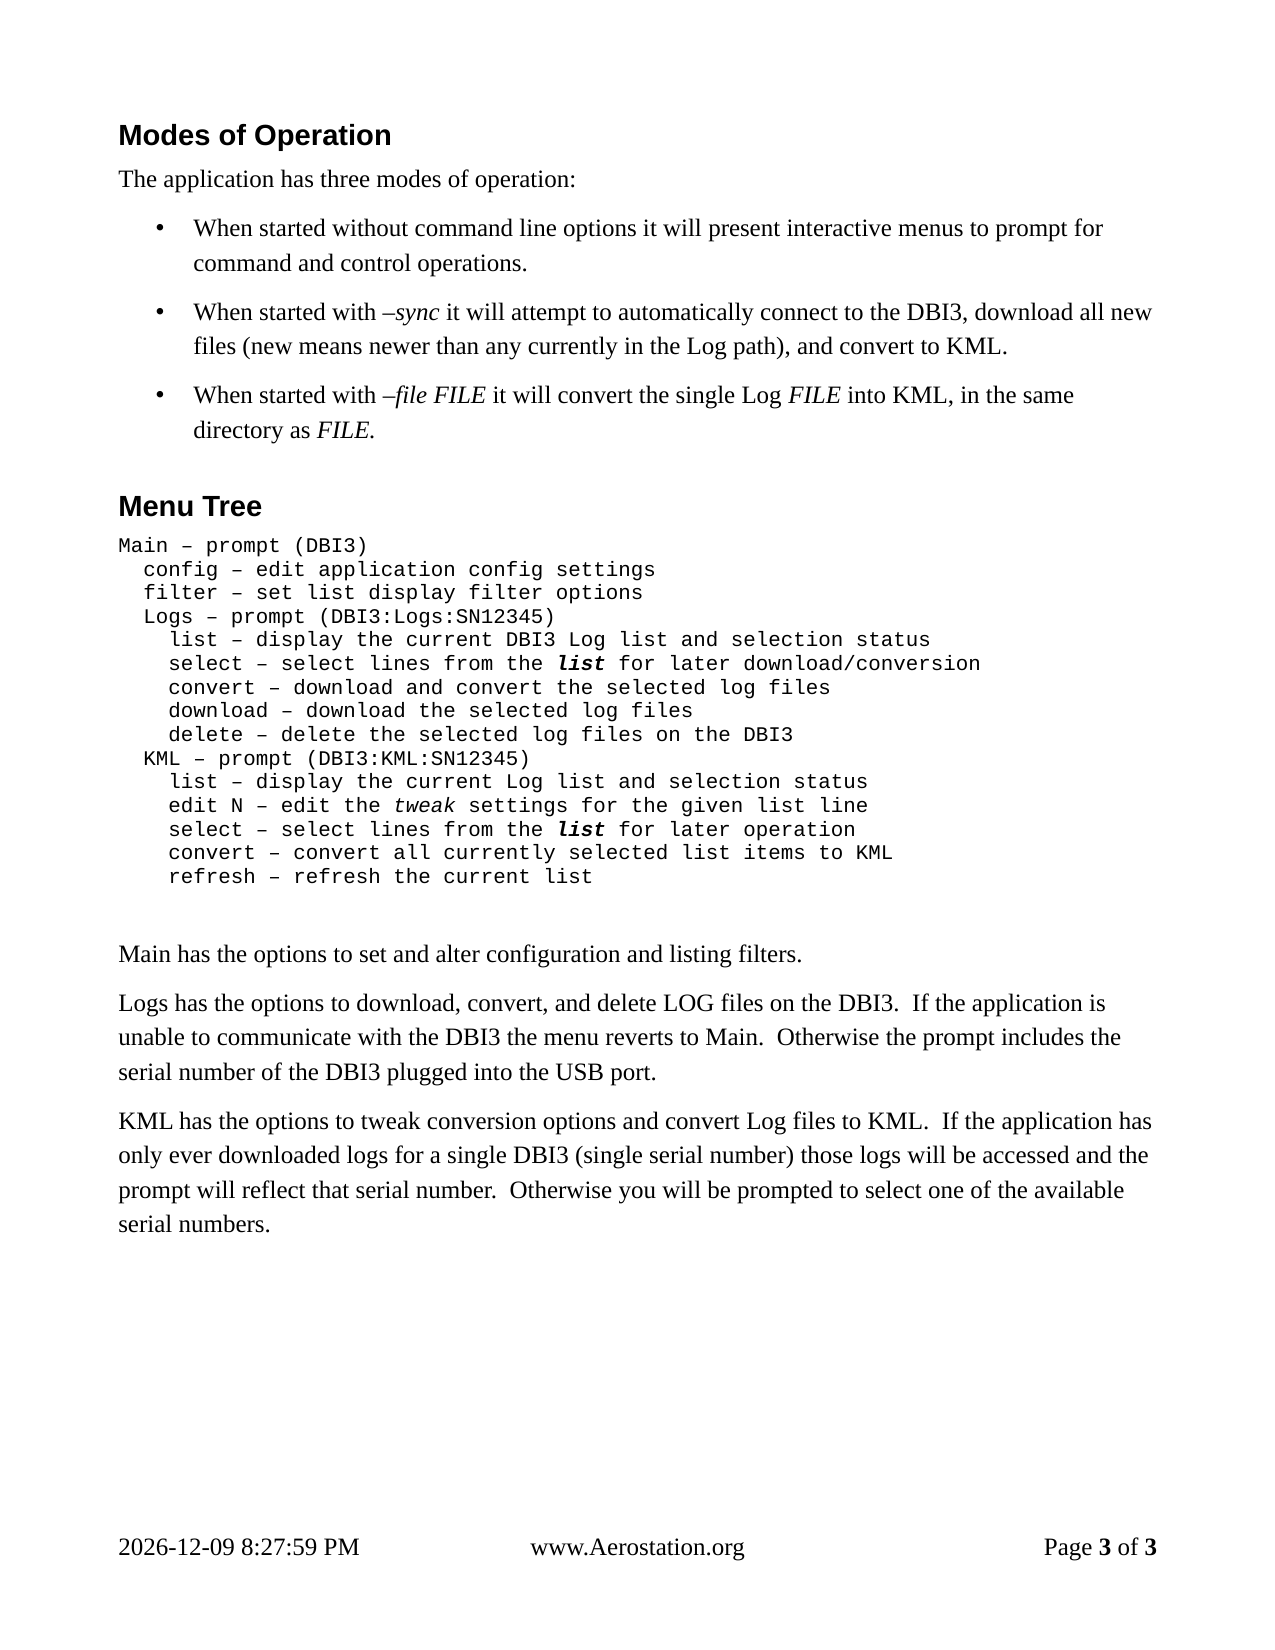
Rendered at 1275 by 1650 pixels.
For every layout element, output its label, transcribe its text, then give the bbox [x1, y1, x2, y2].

text Logs has the options to download, convert, and delete LOG files on the DBI3. If the application is unable to communicate with the DBI3 the menu reverts to Main. Otherwise the prompt includes the serial number of the DBI3 plugged into the USB port. [118, 988, 1157, 1085]
text Main has the options to set and alter configuration and listing filters. [118, 939, 1157, 967]
text refresh – refresh the current list [118, 866, 1157, 889]
text download – download the selected log files [118, 700, 1157, 724]
text edit N – edit the tweak settings for the given list line [118, 795, 1157, 819]
text select – select lines from the list for later download/conversion [118, 653, 1157, 677]
list When started with –file FILE it will convert the single Log FILE into KML, in the same directory as FILE. [156, 380, 1157, 443]
text config – edit application config settings [118, 558, 1157, 582]
text list – display the current DBI3 Log list and selection status [118, 629, 1157, 653]
text select – select lines from the list for later operation [118, 819, 1157, 842]
list When started without command line options it will present interactive menus to prompt for command and control operations. [156, 213, 1157, 276]
text KML – prompt (DBI3:KML:SN12345) [118, 748, 1157, 771]
text list – display the current Log list and selection status [118, 771, 1157, 795]
subtitle Menu Tree [118, 489, 1157, 522]
text The application has three modes of operation: [118, 164, 1157, 193]
text KML has the options to tweak conversion options and convert Log files to KML. If the application has only ever downloaded logs for a single DBI3 (single serial number) those logs will be accessed and the prompt will reflect that serial number. Otherwise you will be prompted to select one of the available serial numbers. [118, 1106, 1157, 1238]
text delete – delete the selected log files on the DBI3 [118, 724, 1157, 748]
subtitle Modes of Operation [118, 118, 1157, 152]
text Main – prompt (DBI3) [118, 535, 1157, 558]
text convert – download and convert the selected log files [118, 677, 1157, 700]
text Logs – prompt (DBI3:Logs:SN12345) [118, 606, 1157, 629]
text filter – set list display filter options [118, 582, 1157, 606]
list When started with –sync it will attempt to automatically connect to the DBI3, download all new files (new means newer than any currently in the Log path), and convert to KML. [156, 297, 1157, 360]
text convert – convert all currently selected list items to KML [118, 842, 1157, 866]
